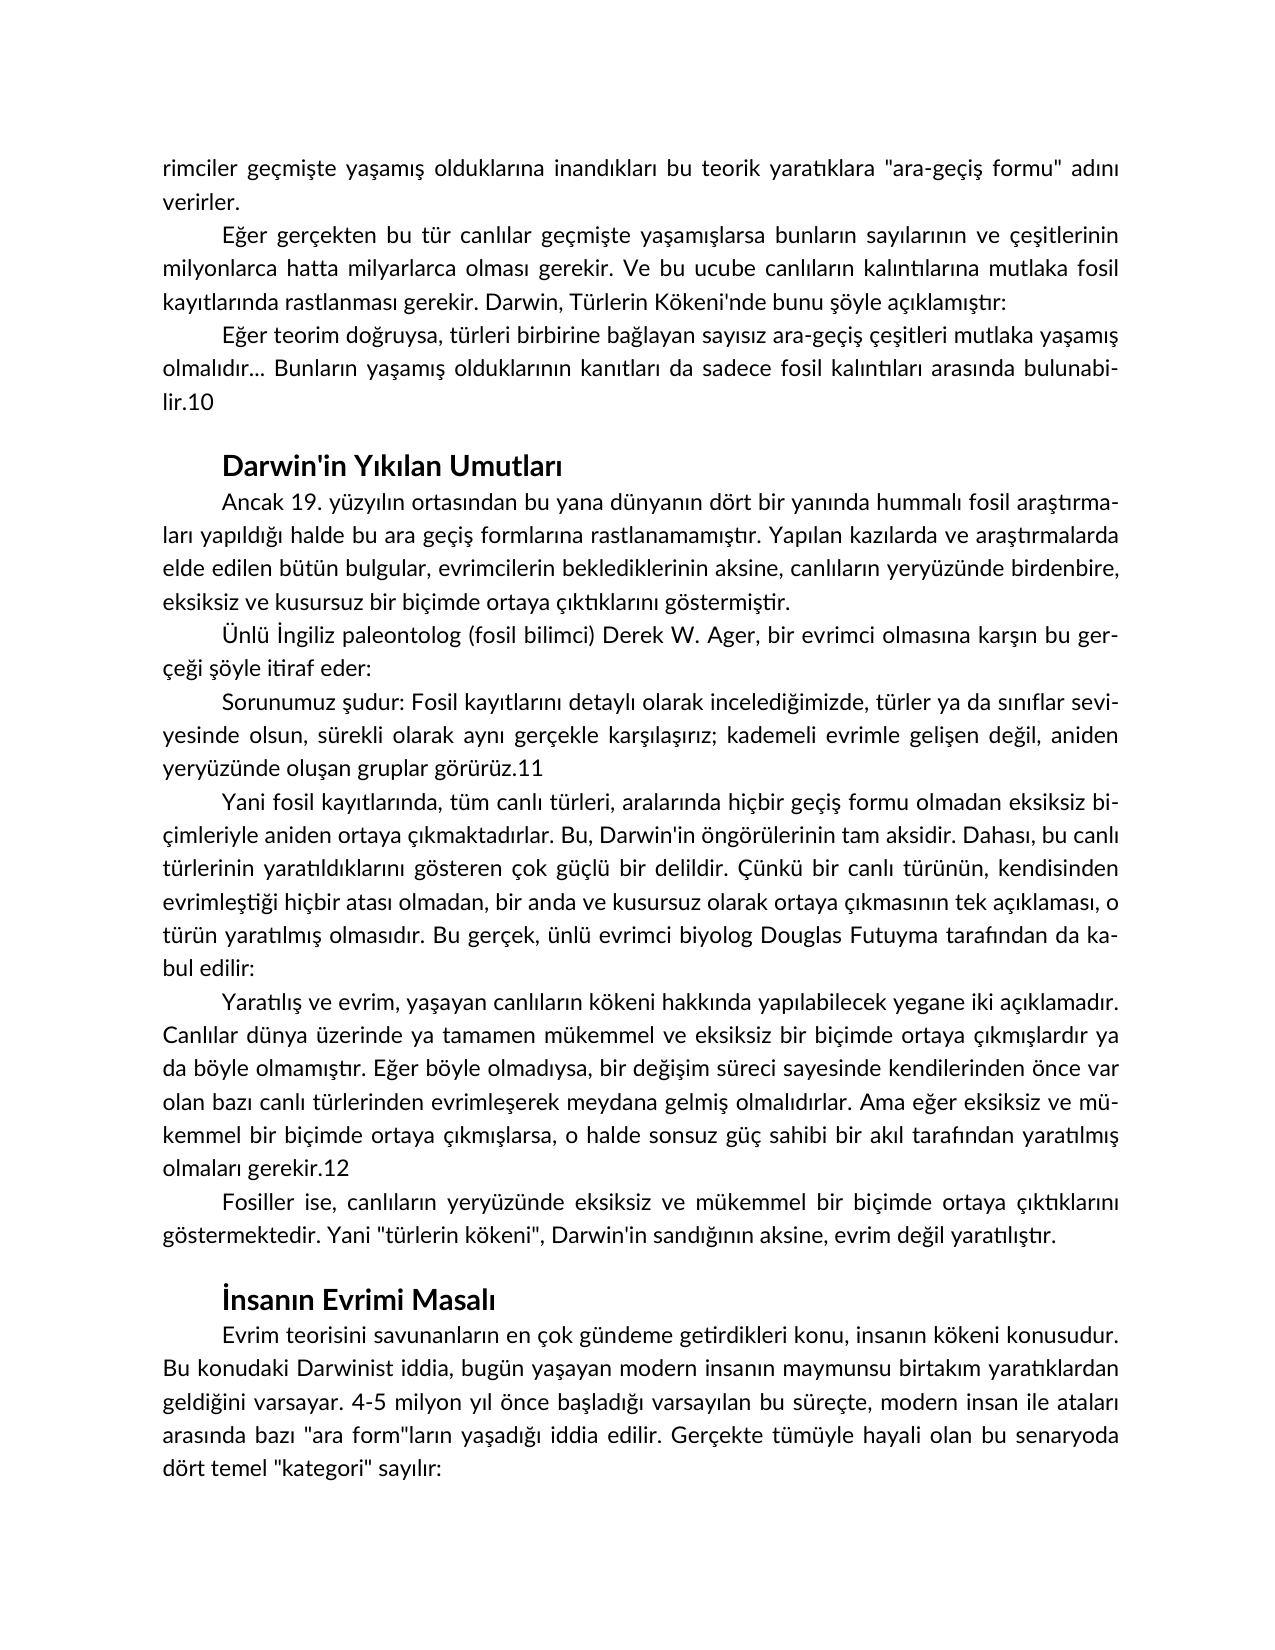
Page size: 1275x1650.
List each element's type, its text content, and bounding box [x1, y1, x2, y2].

text İn­sa­nın Ev­ri­mi Ma­sa­lı [162, 1283, 1119, 1317]
text Ün­lü İn­gi­liz pa­le­on­to­log (fo­sil bi­lim­ci) De­rek W. Ager, bir ev­rim­ci ol­ma­sı­na kar­şın bu ger­çe­ği şöy­le iti­raf eder: [162, 617, 1119, 683]
text Ya­ni fo­sil ka­yıt­la­rın­da, tüm can­lı tür­le­ri, ara­la­rın­da hiç­bir ge­çiş for­mu ol­ma­dan ek­sik­siz bi­çim­le­riy­le ani­den or­ta­ya çık­mak­ta­dır­lar. Bu, Dar­win'in ön­gö­rü­le­ri­nin tam ak­si­dir. Da­ha­sı, bu can­lı tür­le­ri­nin ya­ra­tıl­dık­la­rı­nı gös­te­ren çok güç­lü bir de­lil­dir. Çün­kü bir can­lı tü­rü­nün, ken­di­sin­den ev­rim­leş­ti­ği hiç­bir ata­sı ol­ma­dan, bir an­da ve ku­sur­suz ola­rak or­ta­ya çık­ma­sı­nın tek açık­la­ma­sı, o tü­rün ya­ra­tıl­mış ol­ma­sı­dır. Bu ger­çek, ün­lü ev­rim­ci bi­yo­log Do­ug­las Fu­tuy­ma ta­ra­fın­dan da ka­bul edi­lir: [162, 783, 1119, 983]
text So­ru­nu­muz şu­dur: Fo­sil ka­yıt­la­rı­nı de­tay­lı ola­rak in­ce­le­di­ği­miz­de, tür­ler ya da sı­nıf­lar se­vi­ye­sin­de ol­sun, sü­rek­li ola­rak ay­nı ger­çek­le kar­şı­la­şı­rız; ka­de­me­li ev­rim­le ge­li­şen de­ğil, ani­den yer­yü­zün­de olu­şan grup­lar gö­rü­rüz.11 [162, 683, 1119, 783]
text Dar­win'in Yı­kı­lan Umut­la­rı [162, 450, 1119, 483]
text An­cak 19. yüz­yı­lın or­ta­sın­dan bu ya­na dün­ya­nın dört bir ya­nın­da hum­ma­lı fo­sil araş­tır­ma­la­rı ya­pıl­dı­ğı hal­de bu ara ge­çiş form­la­rı­na rast­la­na­ma­mış­tır. Ya­pı­lan ka­zı­lar­da ve araş­tır­ma­lar­da el­de edi­len bü­tün bul­gu­lar, ev­rim­ci­le­rin bek­le­dik­le­ri­nin ak­si­ne, can­lı­la­rın yer­yü­zün­de bir­den­bi­re, ek­sik­siz ve ku­sur­suz bir bi­çim­de or­ta­ya çık­tık­la­rı­nı gös­ter­miş­tir. [162, 483, 1119, 617]
text Ya­ra­tı­lış ve ev­rim, ya­şa­yan can­lı­la­rın kö­ke­ni hak­kın­da ya­pı­la­bi­le­cek ye­ga­ne iki açık­la­ma­dır. Can­lı­lar dün­ya üze­rin­de ya ta­ma­men mü­kem­mel ve ek­sik­siz bir bi­çim­de or­ta­ya çık­mış­lar­dır ya da böy­le ol­ma­mış­tır. Eğer böy­le ol­ma­dıy­sa, bir de­ği­şim sü­re­ci sa­ye­sin­de ken­di­le­rin­den ön­ce var olan ba­zı can­lı tür­le­rin­den ev­rim­le­şe­rek mey­da­na gel­miş ol­ma­lı­dır­lar. Ama eğer ek­sik­siz ve mü­kem­mel bir bi­çim­de or­ta­ya çık­mış­lar­sa, o hal­de son­suz güç sa­hi­bi bir akıl ta­ra­fın­dan ya­ra­tıl­mış ol­ma­la­rı ge­re­kir.12 [162, 983, 1119, 1183]
text Eğer teo­rim doğ­ruy­sa, tür­le­ri bir­bi­ri­ne bağ­la­yan sa­yı­sız ara-ge­çiş çe­şit­le­ri mut­la­ka ya­şa­mış ol­ma­lı­dır... Bun­la­rın ya­şa­mış ol­duk­la­rı­nın ka­nıt­la­rı da sa­de­ce fo­sil ka­lın­tı­la­rı ara­sın­da bu­lu­na­bi­lir.10 [162, 317, 1119, 417]
text Ev­rim te­ori­si­ni sa­vu­nan­la­rın en çok gün­de­me ge­tir­dik­le­ri ko­nu, in­sa­nın kö­ke­ni ko­nu­su­dur. Bu ko­nu­da­ki Dar­wi­nist id­di­a, bu­gün ya­şa­yan mo­dern in­sa­nın may­mun­su bir­ta­kım ya­ra­tık­lar­dan gel­di­ği­ni var­sa­yar. 4-5 mil­yon yıl ön­ce baş­la­dı­ğı var­sa­yı­lan bu sü­reç­te, mo­dern in­san ile ata­la­rı ara­sın­da ba­zı "ara form"la­rın ya­şa­dı­ğı id­di­a edi­lir. Ger­çek­te tü­müy­le ha­ya­li olan bu se­nar­yo­da dört te­mel "ka­te­go­ri" sa­yı­lır: [162, 1317, 1119, 1483]
text Fo­sil­ler ise, can­lı­la­rın yer­yü­zün­de ek­sik­siz ve mü­kem­mel bir bi­çim­de or­ta­ya çık­tık­la­rı­nı gös­ter­mek­te­dir. Ya­ni "tür­le­rin kö­ke­ni", Dar­win'in san­dı­ğı­nın ak­si­ne, ev­rim de­ğil ya­ra­tı­lış­tır. [162, 1183, 1119, 1250]
text rim­ci­ler geç­miş­te ya­şa­mış ol­duk­la­rı­na inan­dık­la­rı bu teo­rik ya­ra­tık­la­ra "ara-ge­çiş for­mu" adı­nı ve­rir­ler. [162, 150, 1119, 217]
text Eğer ger­çek­ten bu tür can­lı­lar geç­miş­te ya­şa­mış­lar­sa bun­la­rın sa­yı­la­rı­nın ve çe­şit­le­ri­nin mil­yon­lar­ca hat­ta mil­yar­lar­ca ol­ma­sı ge­re­kir. Ve bu ucu­be can­lı­la­rın ka­lın­tı­la­rı­na mut­la­ka fo­sil ka­yıt­la­rın­da rast­lan­ma­sı ge­re­kir. Dar­win, Tür­le­rin Kö­ke­ni'nde bu­nu şöy­le açık­la­mış­tır: [162, 217, 1119, 317]
